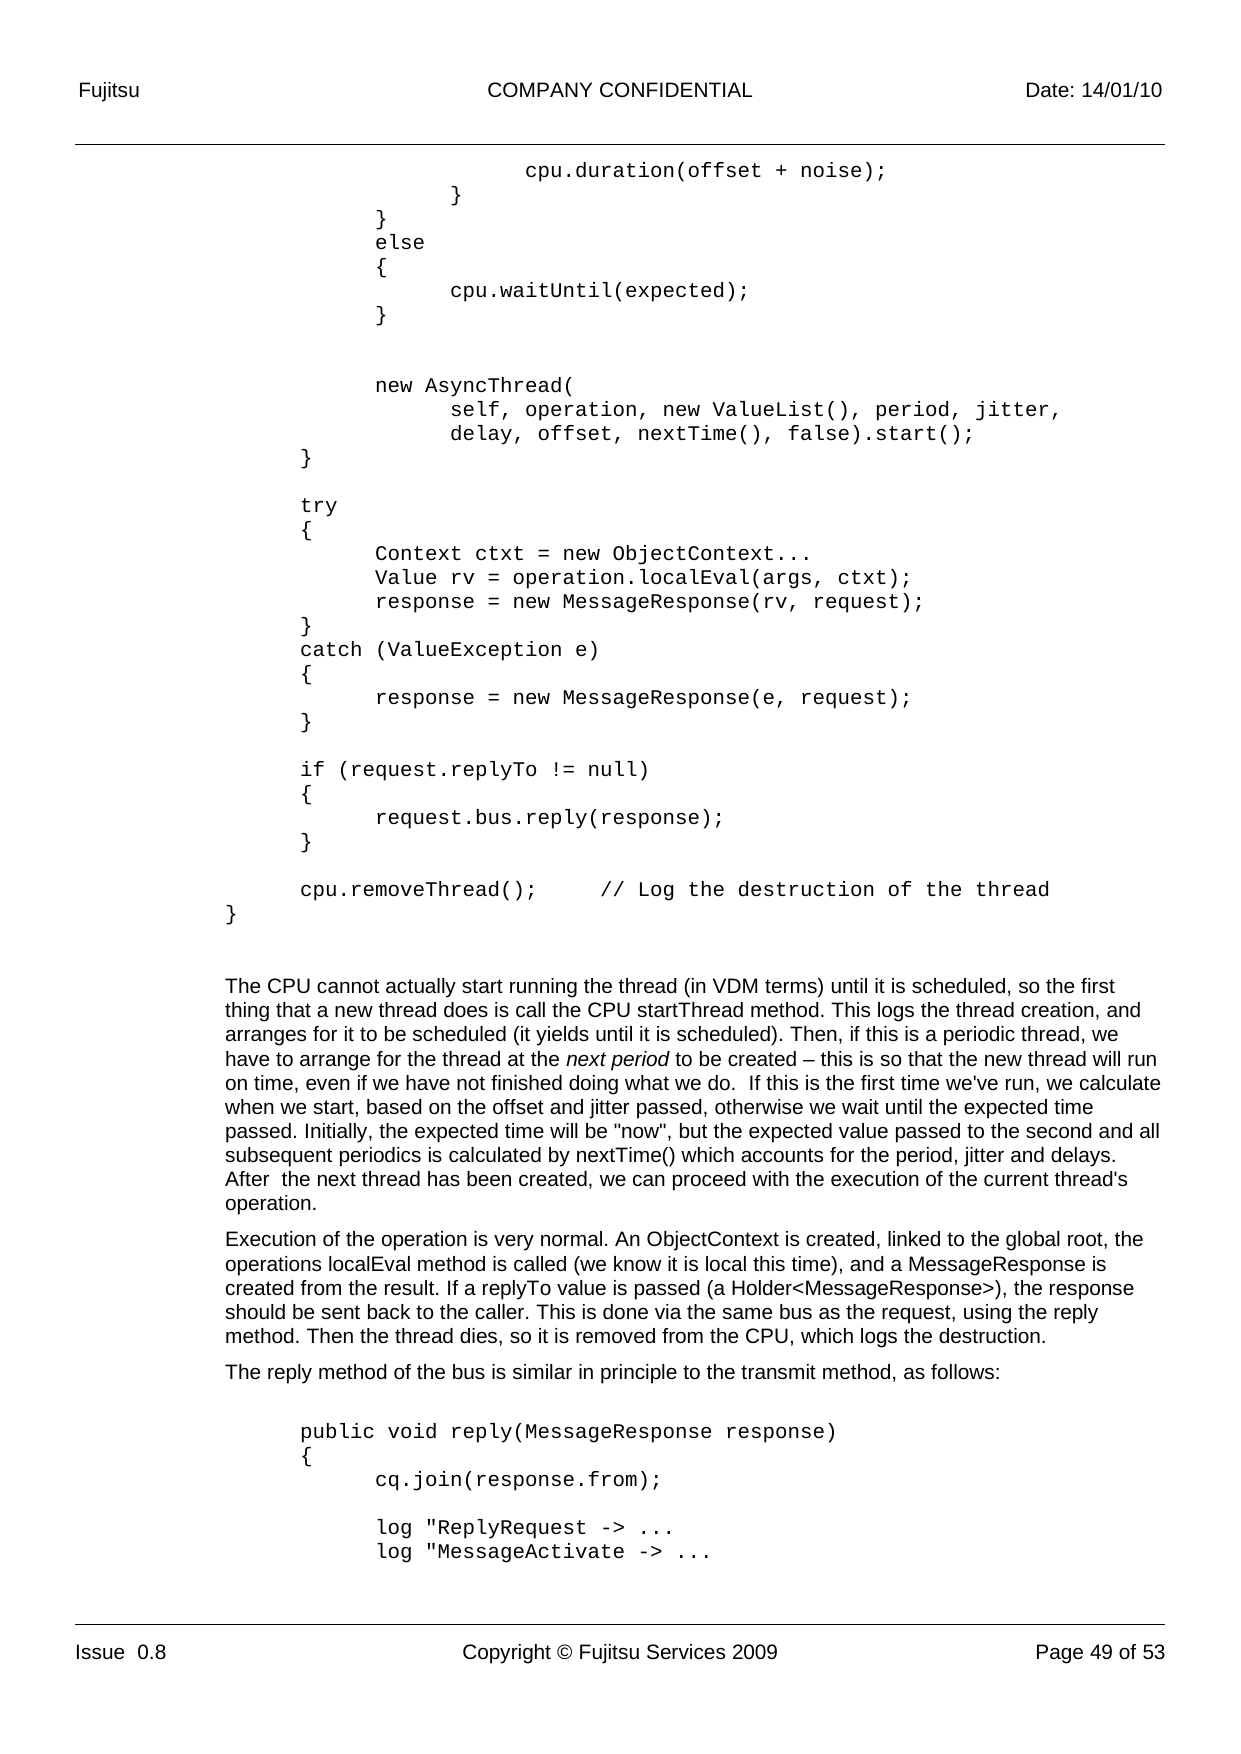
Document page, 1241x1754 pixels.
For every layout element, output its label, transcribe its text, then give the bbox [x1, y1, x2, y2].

text new AsyncThread( [225, 375, 1165, 399]
text delay, offset, nextTime(), false).start(); [225, 423, 1165, 447]
text } [225, 615, 1165, 639]
text } [225, 447, 1165, 471]
text cpu.duration(offset + noise); [225, 160, 1165, 184]
text else [225, 232, 1165, 256]
text log "MessageActivate -> ... [225, 1541, 1165, 1564]
text Execution of the operation is very normal. An ObjectContext is created, linked to the global root, the operations localEval method is called (we know it is local this time), and a MessageResponse is created from the result. If a replyTo value is passed (a Holder<MessageResponse>), the response should be sent back to the caller. This is done via the same bus as the request, using the reply method. Then the thread dies, so it is removed from the CPU, which logs the destruction. [225, 1227, 1165, 1348]
text } [225, 184, 1165, 208]
text request.bus.reply(response); [225, 807, 1165, 831]
text { [225, 663, 1165, 687]
text if (request.replyTo != null) [225, 759, 1165, 783]
text { [225, 519, 1165, 543]
text response = new MessageResponse(e, request); [225, 687, 1165, 711]
text } [225, 208, 1165, 232]
text { [225, 1445, 1165, 1469]
text response = new MessageResponse(rv, request); [225, 591, 1165, 615]
text cpu.waitUntil(expected); [225, 279, 1165, 303]
text cpu.removeThread(); // Log the destruction of the thread [225, 878, 1165, 902]
text try [225, 495, 1165, 519]
text Value rv = operation.localEval(args, ctxt); [225, 567, 1165, 591]
text } [225, 831, 1165, 854]
text public void reply(MessageResponse response) [225, 1421, 1165, 1445]
text } [225, 902, 1165, 926]
text catch (ValueException e) [225, 639, 1165, 663]
text Context ctxt = new ObjectContext... [225, 543, 1165, 567]
text The reply method of the bus is similar in principle to the transmit method, as follows: [225, 1360, 1165, 1384]
text { [225, 783, 1165, 807]
text The CPU cannot actually start running the thread (in VDM terms) until it is scheduled, so the first thing that a new thread does is call the CPU startThread method. This logs the thread creation, and arranges for it to be scheduled (it yields until it is scheduled). Then, if this is a periodic thread, we have to arrange for the thread at the next period to be created – this is so that the new thread will run on time, even if we have not finished doing what we do. If this is the first time we've run, we calculate when we start, based on the offset and jitter passed, otherwise we wait until the expected time passed. Initially, the expected time will be "now", but the expected value passed to the second and all subsequent periodics is calculated by nextTime() which accounts for the period, jitter and delays. After the next thread has been created, we can proceed with the execution of the current thread's operation. [225, 974, 1165, 1215]
text self, operation, new ValueList(), period, jitter, [225, 399, 1165, 423]
text cq.join(response.from); [225, 1469, 1165, 1493]
text log "ReplyRequest -> ... [225, 1517, 1165, 1541]
text } [225, 303, 1165, 327]
text { [225, 256, 1165, 279]
text } [225, 711, 1165, 735]
